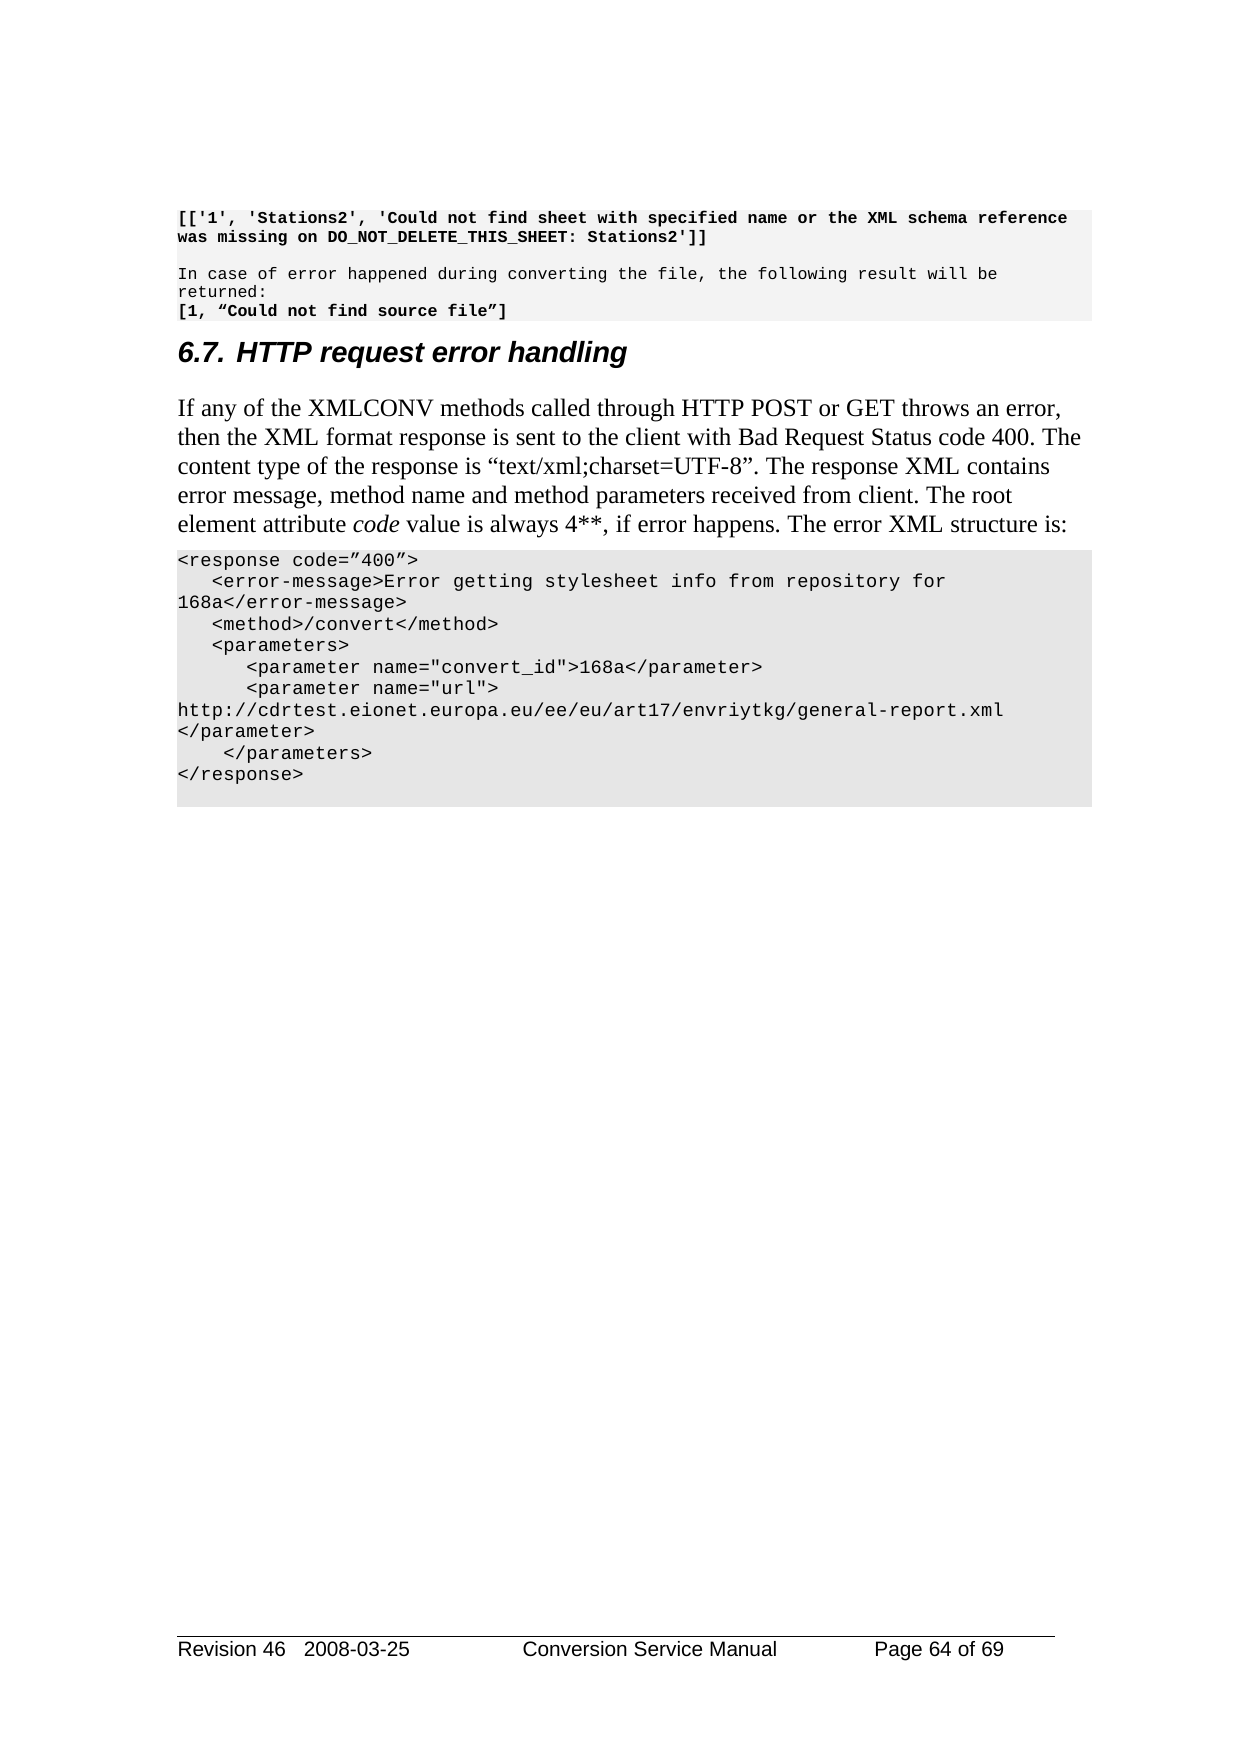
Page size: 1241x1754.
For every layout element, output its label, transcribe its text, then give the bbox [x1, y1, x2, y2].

list <parameter name="convert_id">168a</parameter> [177, 657, 1092, 679]
list </parameter> [177, 722, 1092, 743]
list <response code=”400”> [177, 550, 1092, 571]
list <parameters> [177, 636, 1092, 657]
list <error-message>Error getting stylesheet info from repository for 168a</error-message> [177, 571, 1092, 614]
list [1, “Could not find source file”] [177, 303, 1092, 321]
list <method>/convert</method> [177, 614, 1092, 636]
list In case of error happened during converting the file, the following result will be returned: [177, 266, 1092, 303]
list [['1', 'Stations2', 'Could not find sheet with specified name or the XML schema reference was missing on DO_NOT_DELETE_THIS_SHEET: Stations2']] [177, 210, 1092, 247]
list </parameters> [177, 743, 1092, 764]
subtitle HTTP request error handling [177, 334, 1092, 368]
list </response> [177, 764, 1092, 786]
text If any of the XMLCONV methods called through HTTP POST or GET throws an error, then the XML format response is sent to the client with Bad Request Status code 400. The content type of the response is “text/xml;charset=UTF-8”. The response XML contains error message, method name and method parameters received from client. The root element attribute code value is always 4**, if error happens. The error XML structure is: [177, 393, 1092, 538]
list <parameter name="url"> http://cdrtest.eionet.europa.eu/ee/eu/art17/envriytkg/general-report.xml [177, 679, 1092, 722]
